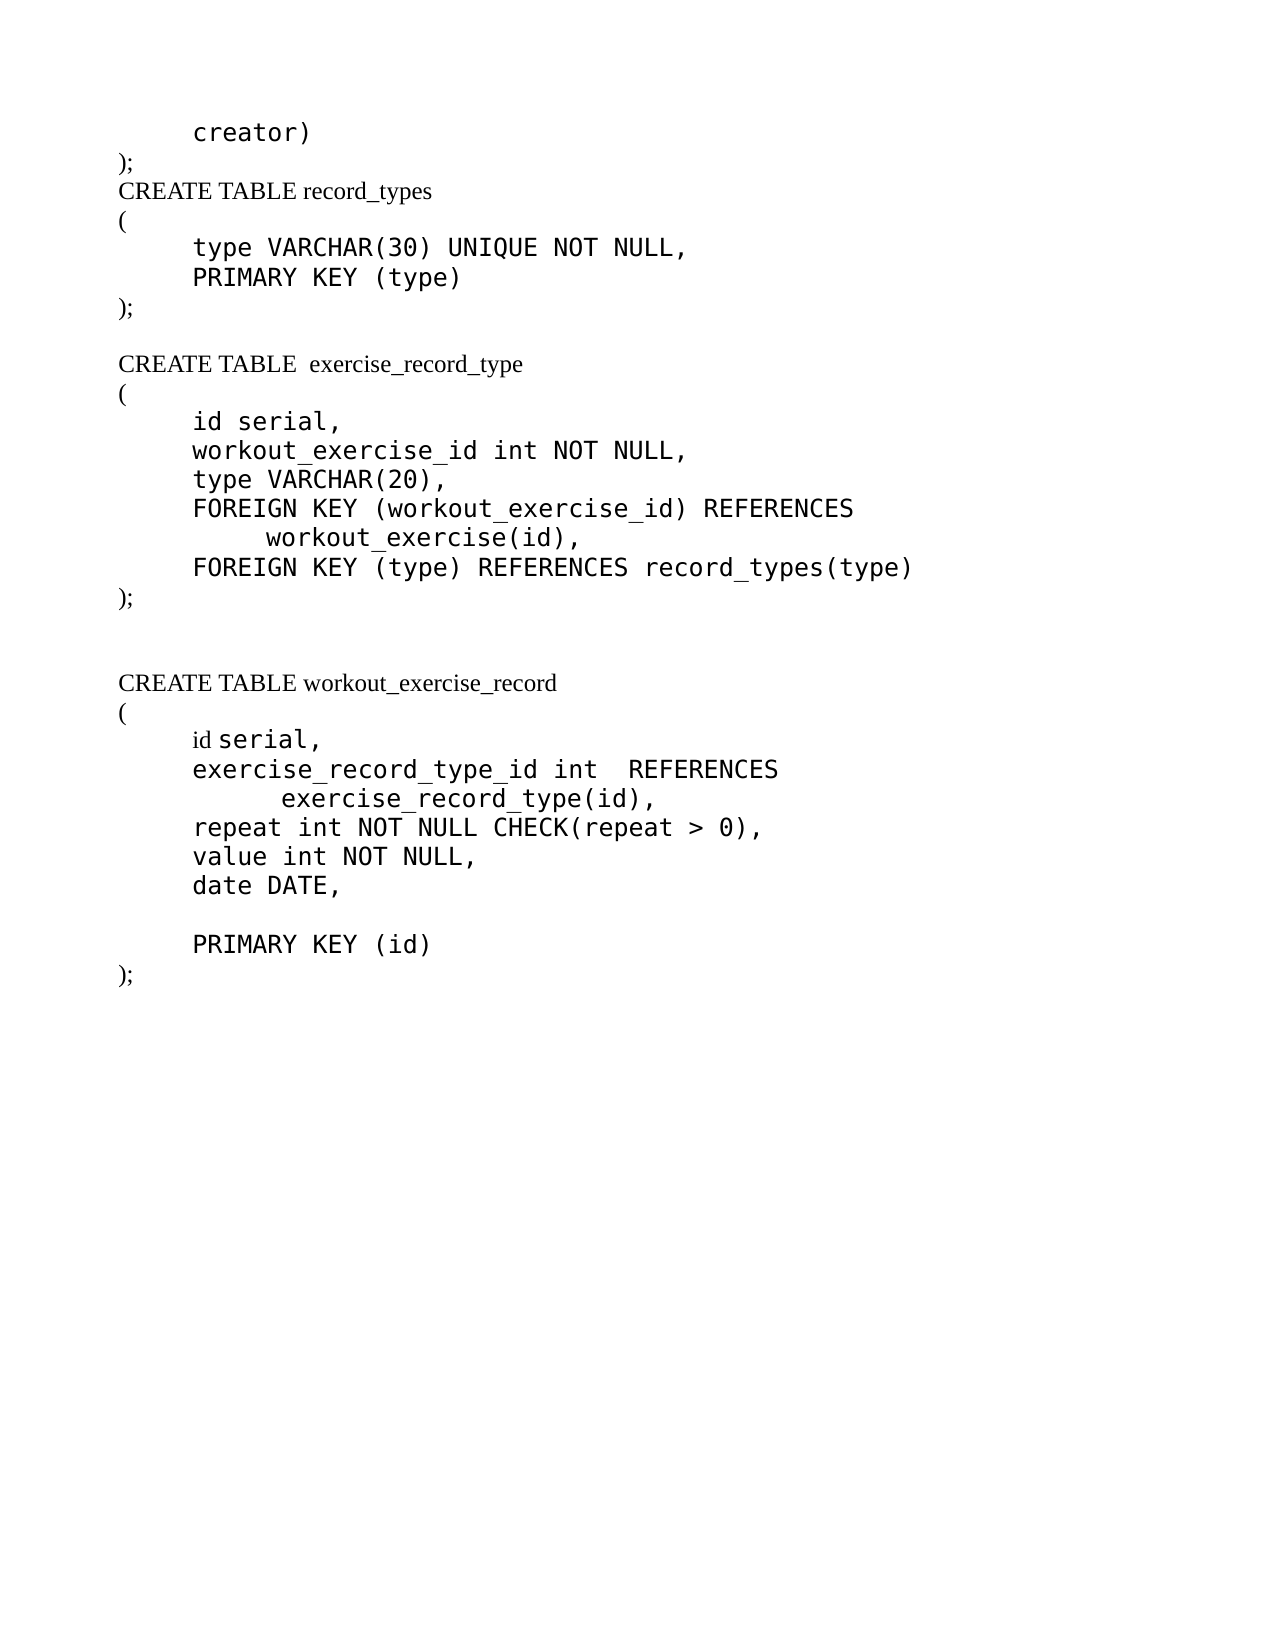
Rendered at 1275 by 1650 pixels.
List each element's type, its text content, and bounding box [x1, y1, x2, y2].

text value int NOT NULL, [118, 842, 1157, 872]
text ); [118, 959, 1157, 988]
text type VARCHAR(20), [118, 465, 1157, 494]
text ); [118, 582, 1157, 611]
text workout_exercise_id int NOT NULL, [118, 436, 1157, 465]
text ); [118, 292, 1157, 321]
text id serial, [118, 726, 1157, 755]
text type VARCHAR(30) UNIQUE NOT NULL, [118, 233, 1157, 263]
text CREATE TABLE exercise_record_type [118, 349, 1157, 378]
text CREATE TABLE workout_exercise_record [118, 668, 1157, 697]
text FOREIGN KEY (type) REFERENCES record_types(type) [118, 553, 1157, 582]
text creator) [118, 118, 1157, 147]
text FOREIGN KEY (workout_exercise_id) REFERENCES workout_exercise(id), [118, 494, 1157, 553]
text ( [118, 697, 1157, 726]
text exercise_record_type_id int REFERENCES exercise_record_type(id), [118, 755, 1157, 813]
text PRIMARY KEY (id) [118, 930, 1157, 959]
text ( [118, 378, 1157, 407]
text PRIMARY KEY (type) [118, 263, 1157, 292]
text ( [118, 205, 1157, 233]
text date DATE, [118, 872, 1157, 901]
text CREATE TABLE record_types [118, 176, 1157, 205]
text repeat int NOT NULL CHECK(repeat > 0), [118, 813, 1157, 842]
text id serial, [118, 407, 1157, 436]
text ); [118, 147, 1157, 176]
